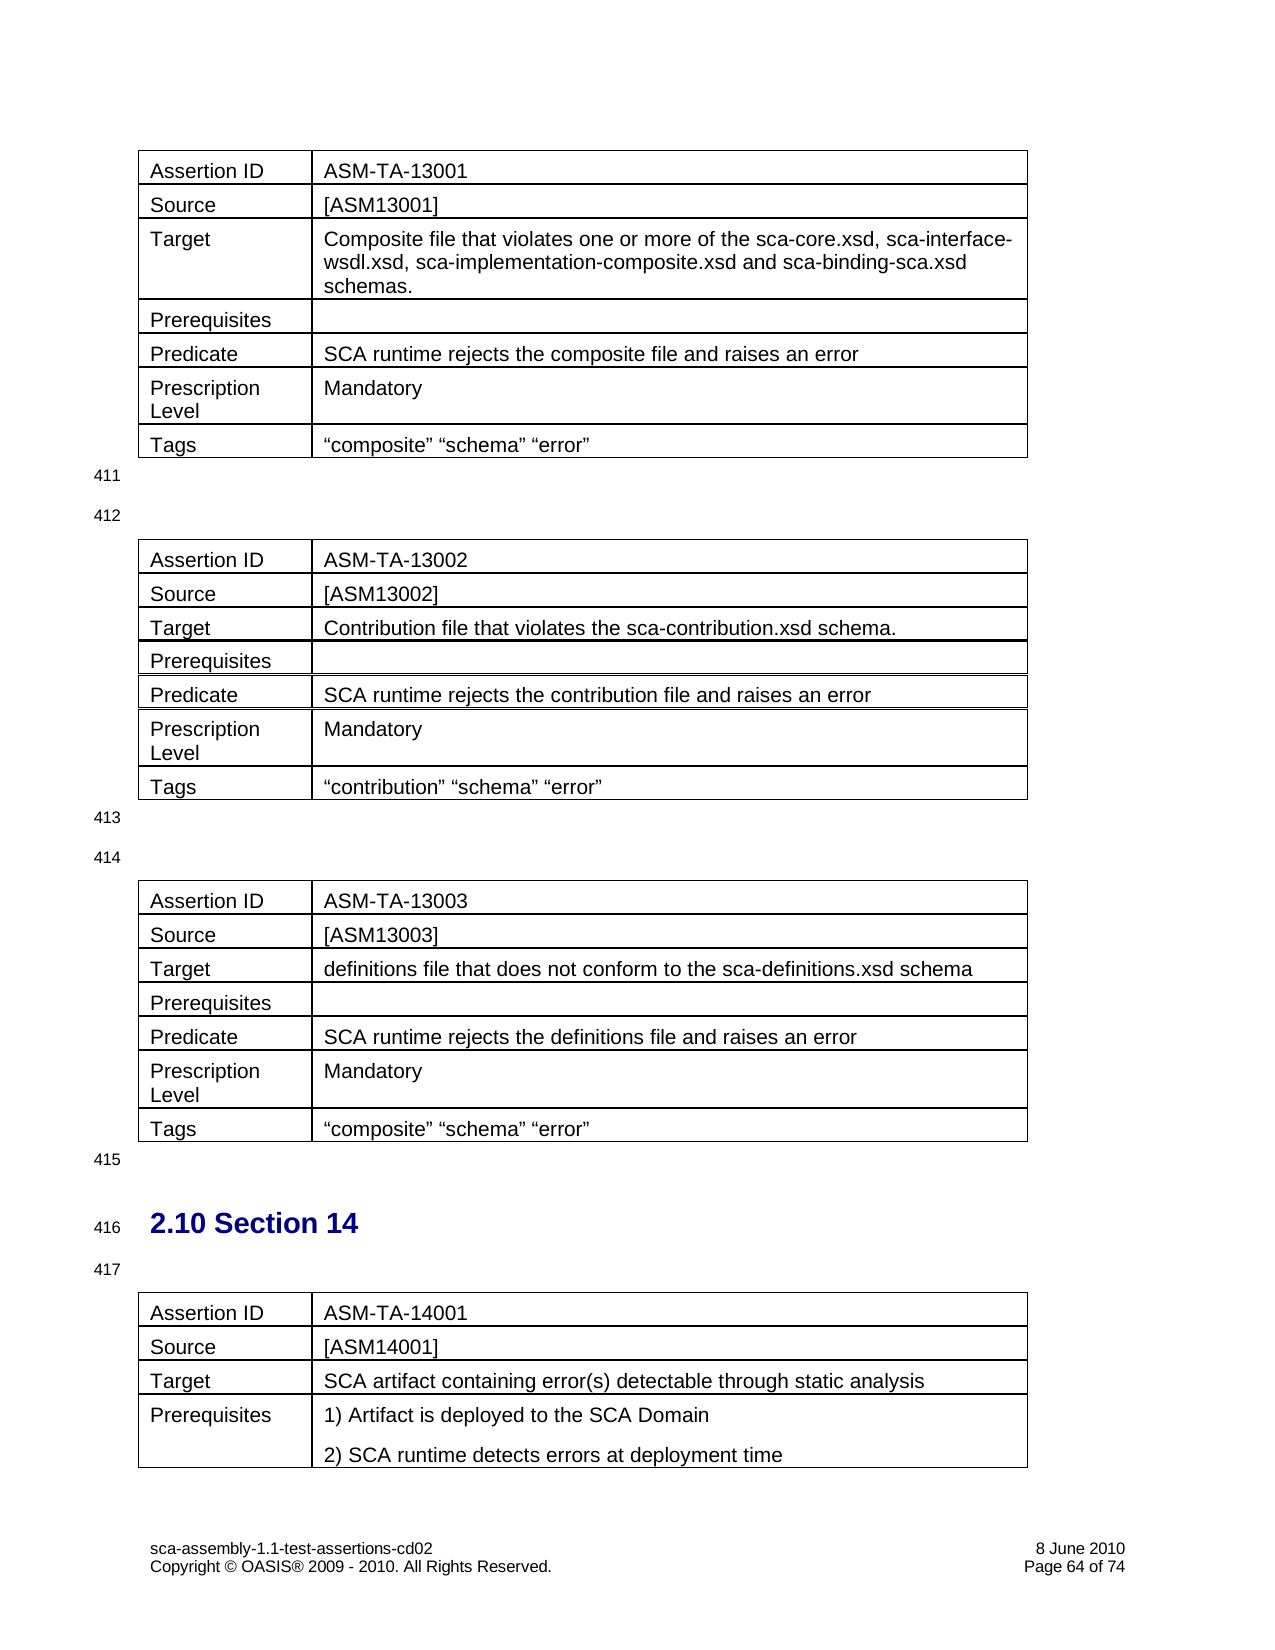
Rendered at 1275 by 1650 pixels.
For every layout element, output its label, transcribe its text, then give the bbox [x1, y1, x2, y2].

table_header ASM-TA-13001 [313, 151, 1027, 183]
table_cell Prerequisites [139, 300, 311, 332]
table_cell Composite file that violates one or more of the sca-core.xsd, sca-interface-wsdl.xsd, sca-implementation-composite.xsd and sca-binding-sca.xsd schemas. [313, 219, 1027, 298]
table_cell Prescription Level [139, 1051, 311, 1107]
table_cell Prerequisites [139, 642, 311, 673]
table_cell [ASM13003] [313, 915, 1027, 947]
table_cell [ASM13001] [313, 185, 1027, 217]
table_cell Target [139, 949, 311, 981]
table_cell Tags [139, 767, 311, 799]
table_header ASM-TA-14001 [313, 1293, 1027, 1325]
table_cell Target [139, 219, 311, 298]
table_cell Contribution file that violates the sca-contribution.xsd schema. [313, 608, 1027, 639]
table_cell Source [139, 1327, 311, 1359]
table_cell Source [139, 185, 311, 217]
table_header Assertion ID [139, 151, 311, 183]
table_cell Prescription Level [139, 710, 311, 765]
table_cell SCA artifact containing error(s) detectable through static analysis [313, 1361, 1027, 1393]
table_cell Mandatory [313, 368, 1027, 423]
table_cell Predicate [139, 334, 311, 366]
table_cell SCA runtime rejects the contribution file and raises an error [313, 676, 1027, 707]
table_cell definitions file that does not conform to the sca-definitions.xsd schema [313, 949, 1027, 981]
table_cell [313, 642, 1027, 673]
table_cell “contribution” “schema” “error” [313, 767, 1027, 799]
table_cell Mandatory [313, 710, 1027, 765]
table_cell Mandatory [313, 1051, 1027, 1107]
table_cell “composite” “schema” “error” [313, 1109, 1027, 1141]
table_cell Prescription Level [139, 368, 311, 423]
table_cell Predicate [139, 1017, 311, 1049]
table_cell [ASM14001] [313, 1327, 1027, 1359]
table_header Assertion ID [139, 1293, 311, 1325]
table_cell [313, 300, 1027, 332]
table_cell Target [139, 608, 311, 639]
table_cell SCA runtime rejects the composite file and raises an error [313, 334, 1027, 366]
table_header Assertion ID [139, 881, 311, 913]
table_cell Predicate [139, 676, 311, 707]
table_cell [ASM13002] [313, 574, 1027, 606]
table_cell SCA runtime rejects the definitions file and raises an error [313, 1017, 1027, 1049]
table_cell 1) Artifact is deployed to the SCA Domain 2) SCA runtime detects errors at deployment time [313, 1395, 1027, 1467]
table_header ASM-TA-13002 [313, 540, 1027, 572]
table_header Assertion ID [139, 540, 311, 572]
table_cell Tags [139, 425, 311, 457]
table_cell Source [139, 915, 311, 947]
table_cell Prerequisites [139, 1395, 311, 1467]
subtitle Section 14 [150, 1207, 1125, 1239]
table_cell Target [139, 1361, 311, 1393]
table_cell Source [139, 574, 311, 606]
table_cell Prerequisites [139, 983, 311, 1015]
table_cell Tags [139, 1109, 311, 1141]
table_header ASM-TA-13003 [313, 881, 1027, 913]
table_cell “composite” “schema” “error” [313, 425, 1027, 457]
table_cell [313, 983, 1027, 1015]
